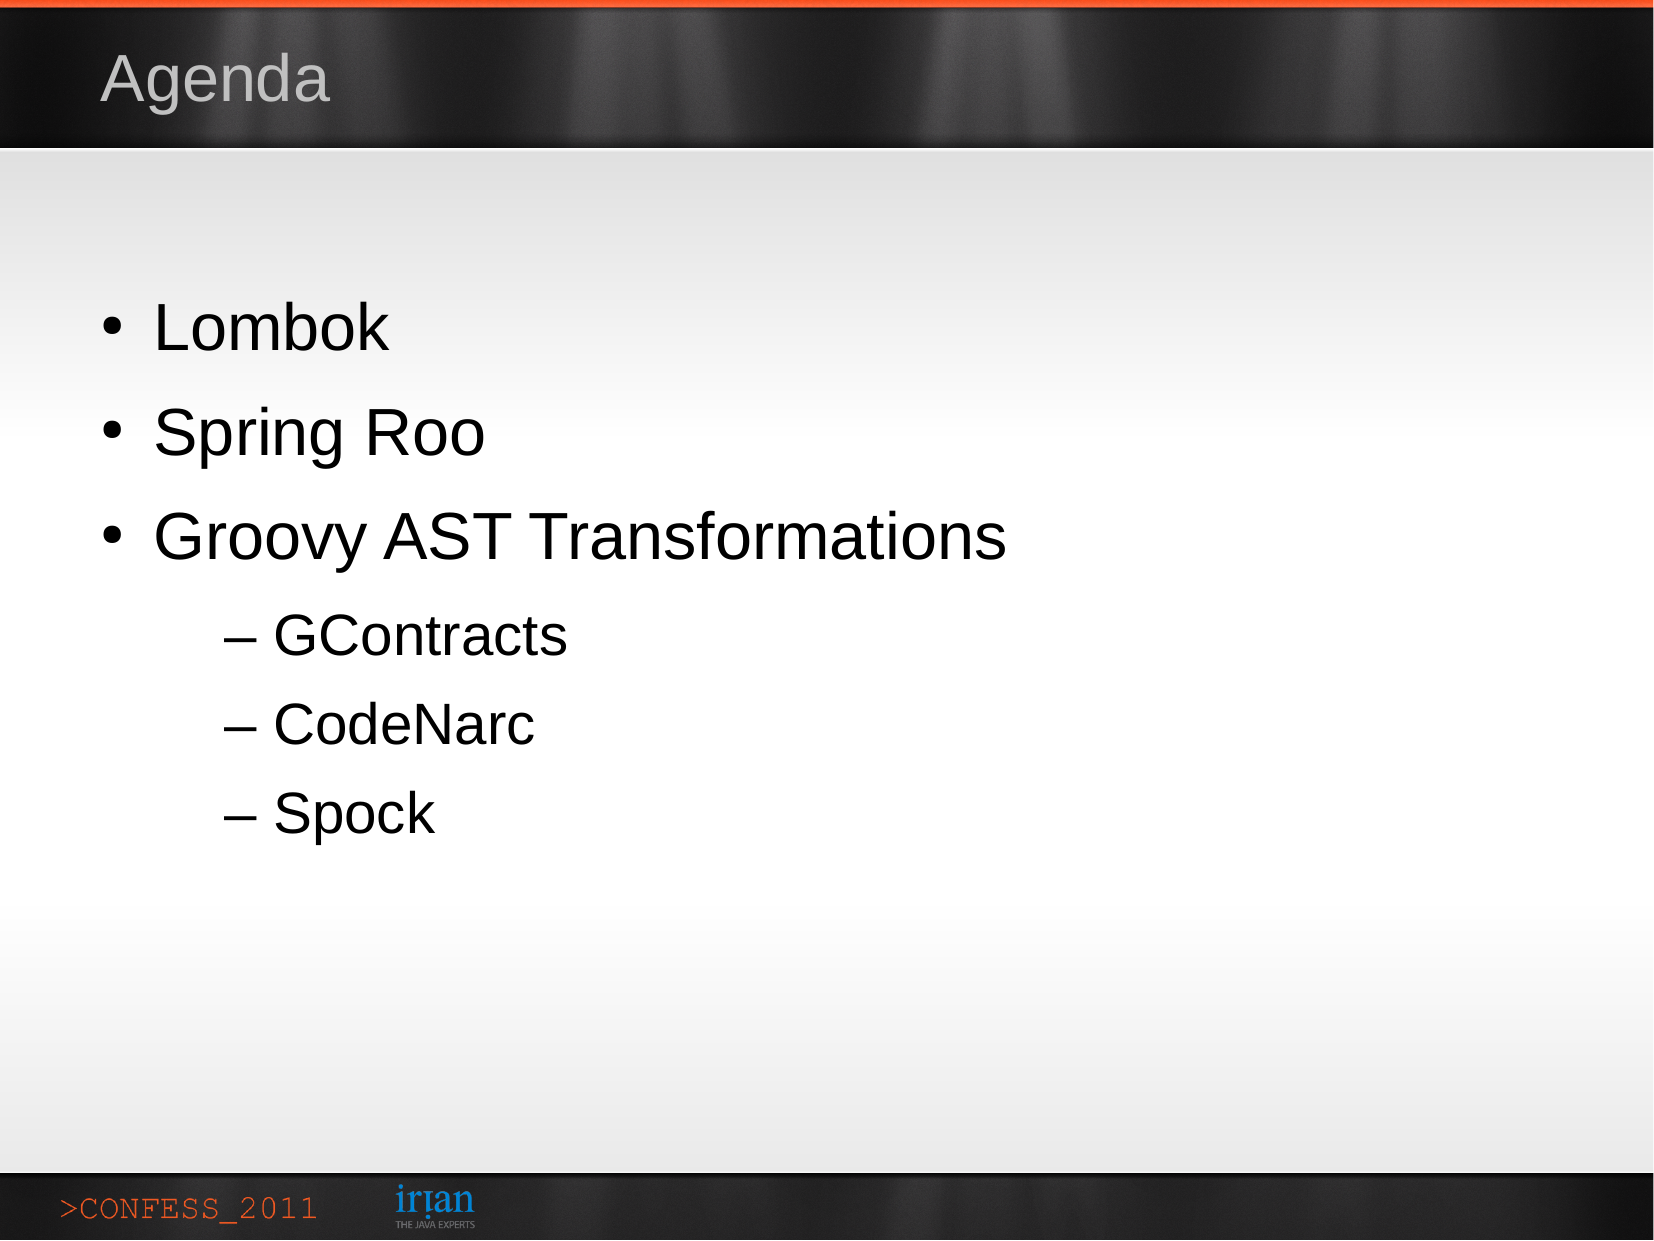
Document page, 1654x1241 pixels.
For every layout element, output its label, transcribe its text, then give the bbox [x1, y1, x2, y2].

picture [0, 0, 1654, 1240]
title Agenda [100, 6, 1589, 151]
list Lombok Spring Roo Groovy AST Transformations – GContracts – CodeNarc – Spock [82, 290, 1571, 1109]
